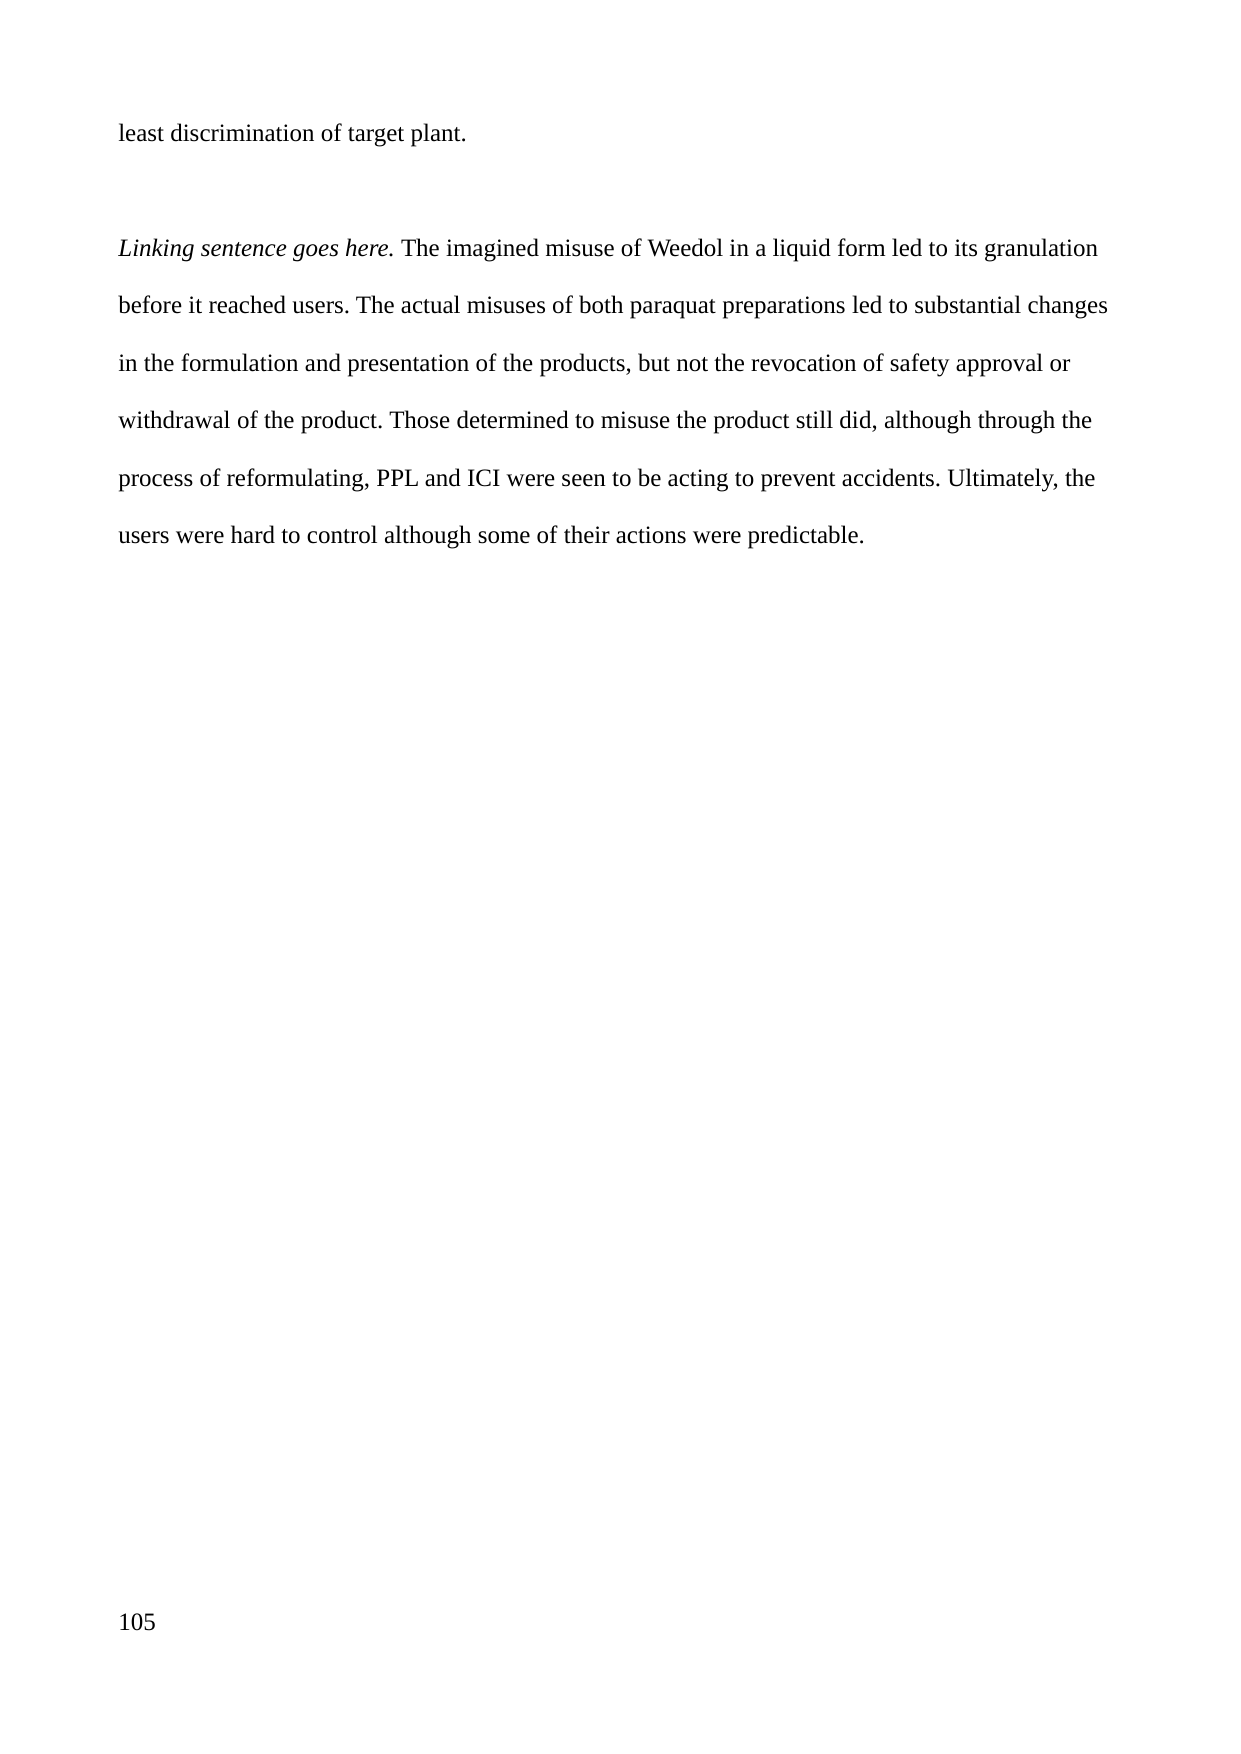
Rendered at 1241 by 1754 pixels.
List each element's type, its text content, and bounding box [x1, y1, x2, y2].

text least discrimination of target plant. [118, 118, 1122, 147]
text Linking sentence goes here. The imagined misuse of Weedol in a liquid form led to its granulation before it reached users. The actual misuses of both paraquat preparations led to substantial changes in the formulation and presentation of the products, but not the revocation of safety approval or withdrawal of the product. Those determined to misuse the product still did, although through the process of reformulating, PPL and ICI were seen to be acting to prevent accidents. Ultimately, the users were hard to control although some of their actions were predictable. [118, 233, 1122, 549]
